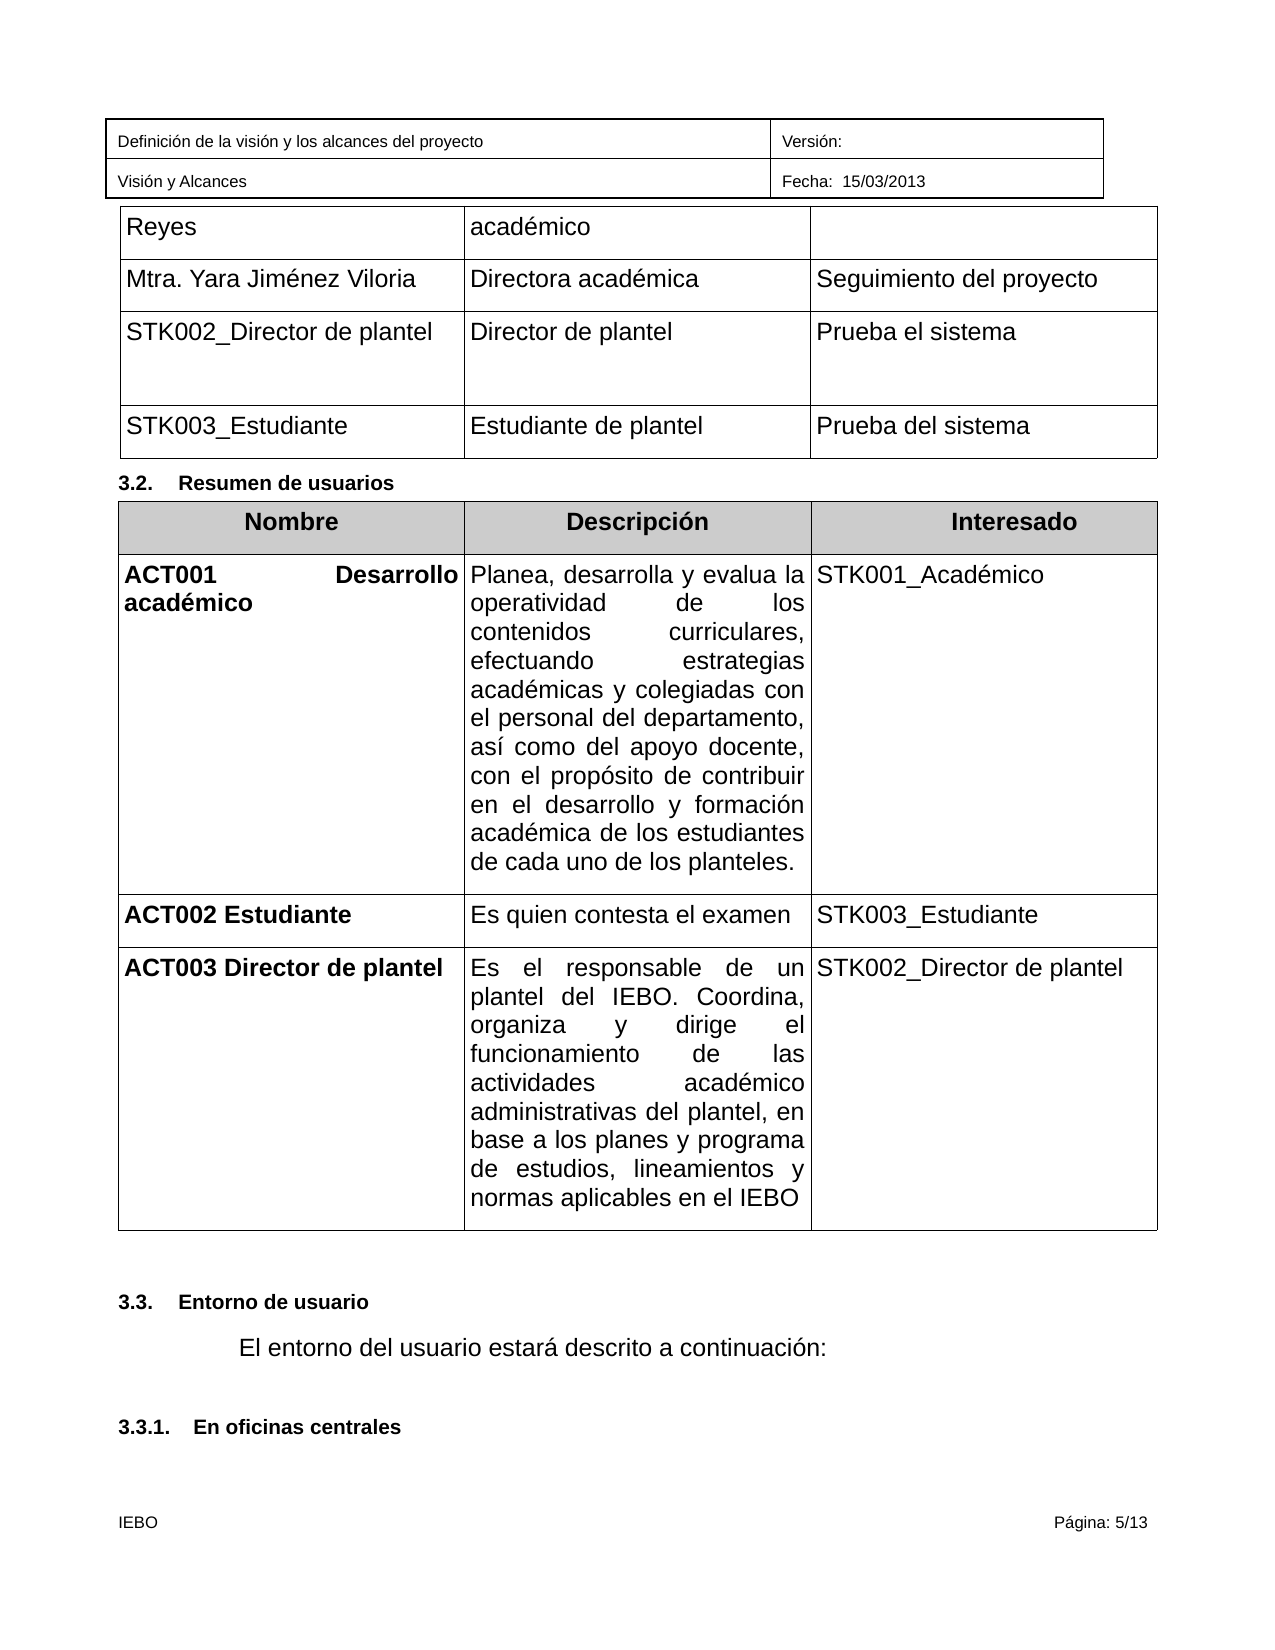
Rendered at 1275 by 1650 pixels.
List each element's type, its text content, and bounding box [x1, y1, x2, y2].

table_cell STK002_Director de plantel [812, 948, 1157, 1230]
text El entorno del usuario estará descrito a continuación: [178, 1332, 1098, 1361]
table_cell Es quien contesta el examen [465, 895, 811, 947]
table_cell Es el responsable de un plantel del IEBO. Coordina, organiza y dirige el funcionamiento de las actividades académico administrativas del plantel, en base a los planes y programa de estudios, lineamientos y normas aplicables en el IEBO [465, 948, 811, 1230]
table_cell Directora académica [465, 260, 810, 311]
table_cell Planea, desarrolla y evalua la operatividad de los contenidos curriculares, efectuando estrategias académicas y colegiadas con el personal del departamento, así como del apoyo docente, con el propósito de contribuir en el desarrollo y formación académica de los estudiantes de cada uno de los planteles. [465, 555, 811, 894]
subtitle Resumen de usuarios [118, 471, 1157, 495]
subtitle Entorno de usuario [118, 1290, 1157, 1314]
table_cell [811, 207, 1157, 258]
table_cell Reyes [121, 207, 464, 258]
table_cell STK001_Académico [812, 555, 1157, 894]
subtitle En oficinas centrales [118, 1415, 1157, 1439]
table_cell ACT002 Estudiante [119, 895, 464, 947]
table_cell STK002_Director de plantel [121, 312, 464, 405]
table_cell Seguimiento del proyecto [811, 260, 1157, 311]
table_cell ACT003 Director de plantel [119, 948, 464, 1230]
table_cell Prueba el sistema [811, 312, 1157, 405]
table_header Nombre [119, 502, 464, 554]
table_cell Prueba del sistema [811, 406, 1157, 458]
table_cell STK003_Estudiante [121, 406, 464, 458]
table_cell STK003_Estudiante [812, 895, 1157, 947]
table_header Interesado [812, 502, 1157, 554]
table_cell académico [465, 207, 810, 258]
table_cell Mtra. Yara Jiménez Viloria [121, 260, 464, 311]
table_cell ACT001 Desarrollo académico [119, 555, 464, 894]
table_cell Director de plantel [465, 312, 810, 405]
table_cell Estudiante de plantel [465, 406, 810, 458]
table_header Descripción [465, 502, 811, 554]
